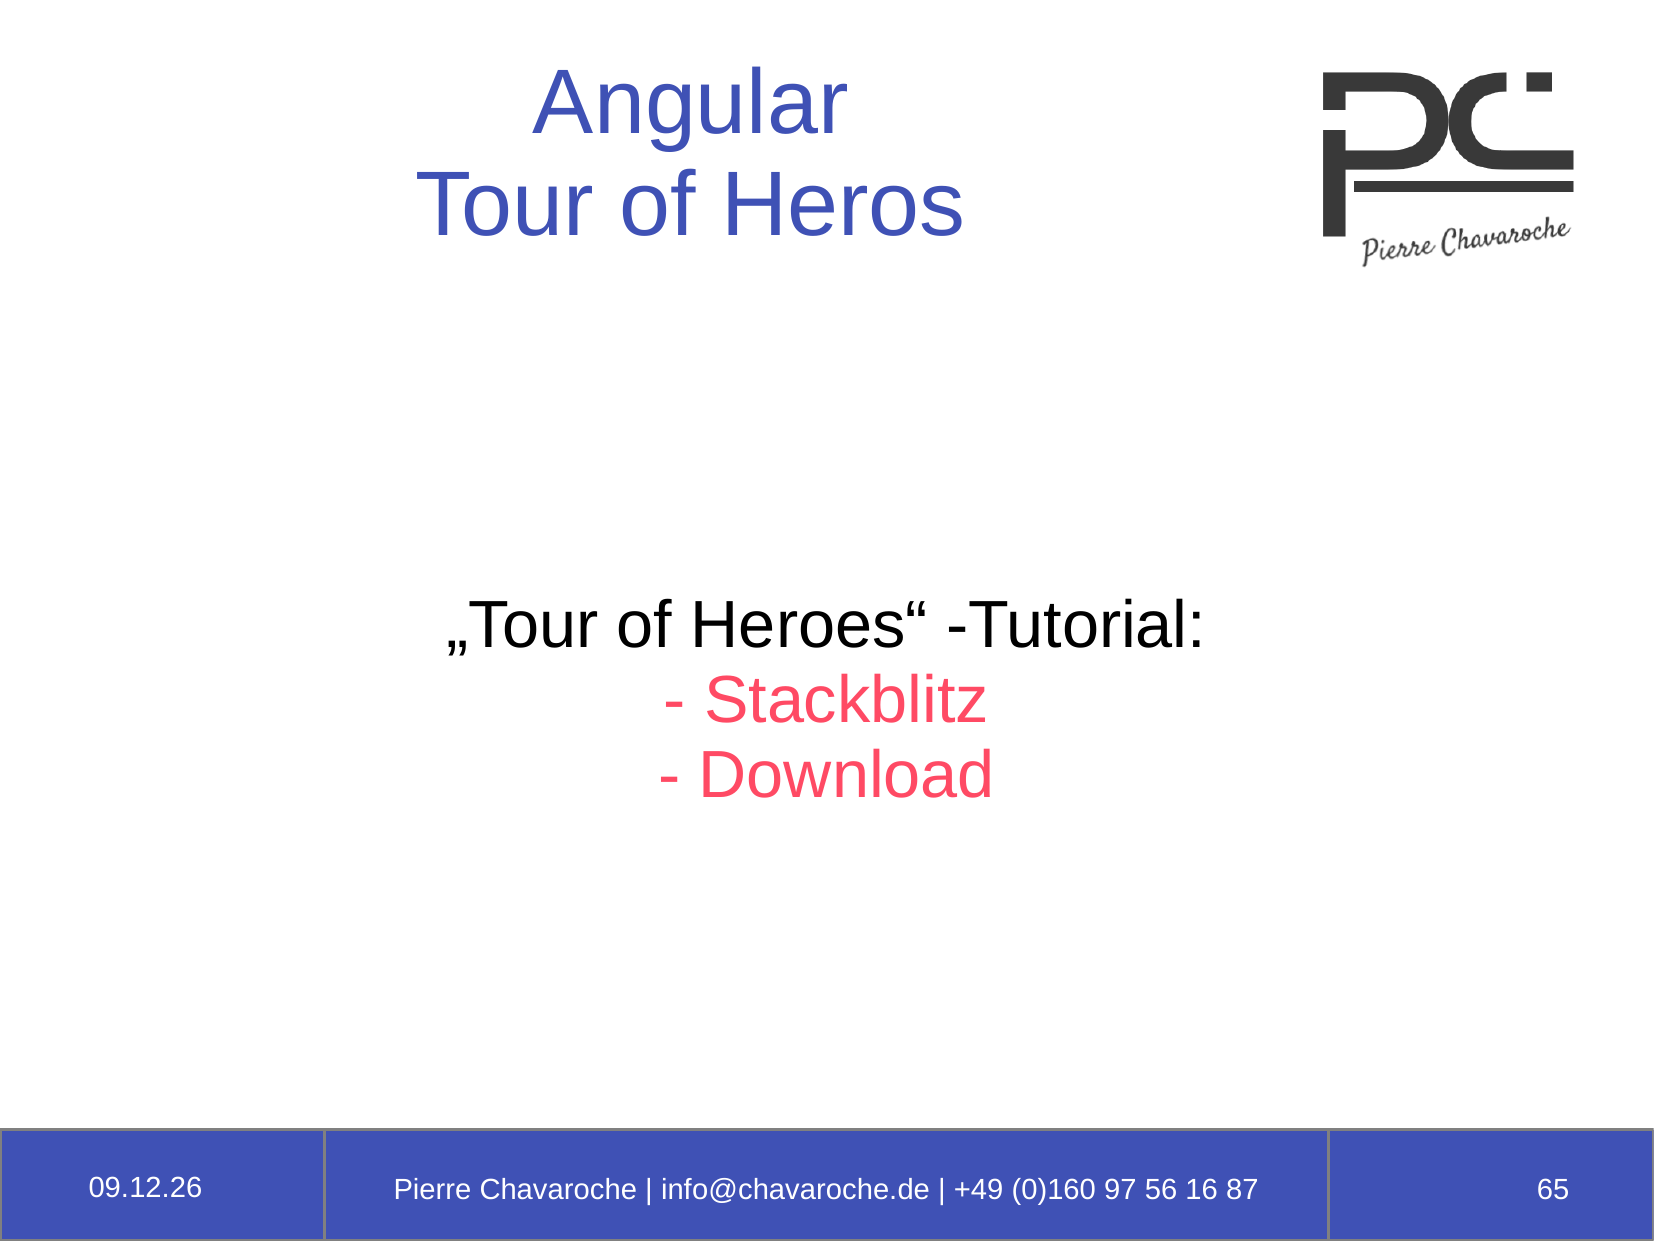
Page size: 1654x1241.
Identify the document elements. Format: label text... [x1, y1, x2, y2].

subtitle „Tour of Heroes“ -Tutorial: - Stackblitz - Download [82, 290, 1571, 1109]
title Angular Tour of Heros [82, 49, 1300, 257]
picture [1307, 29, 1589, 311]
